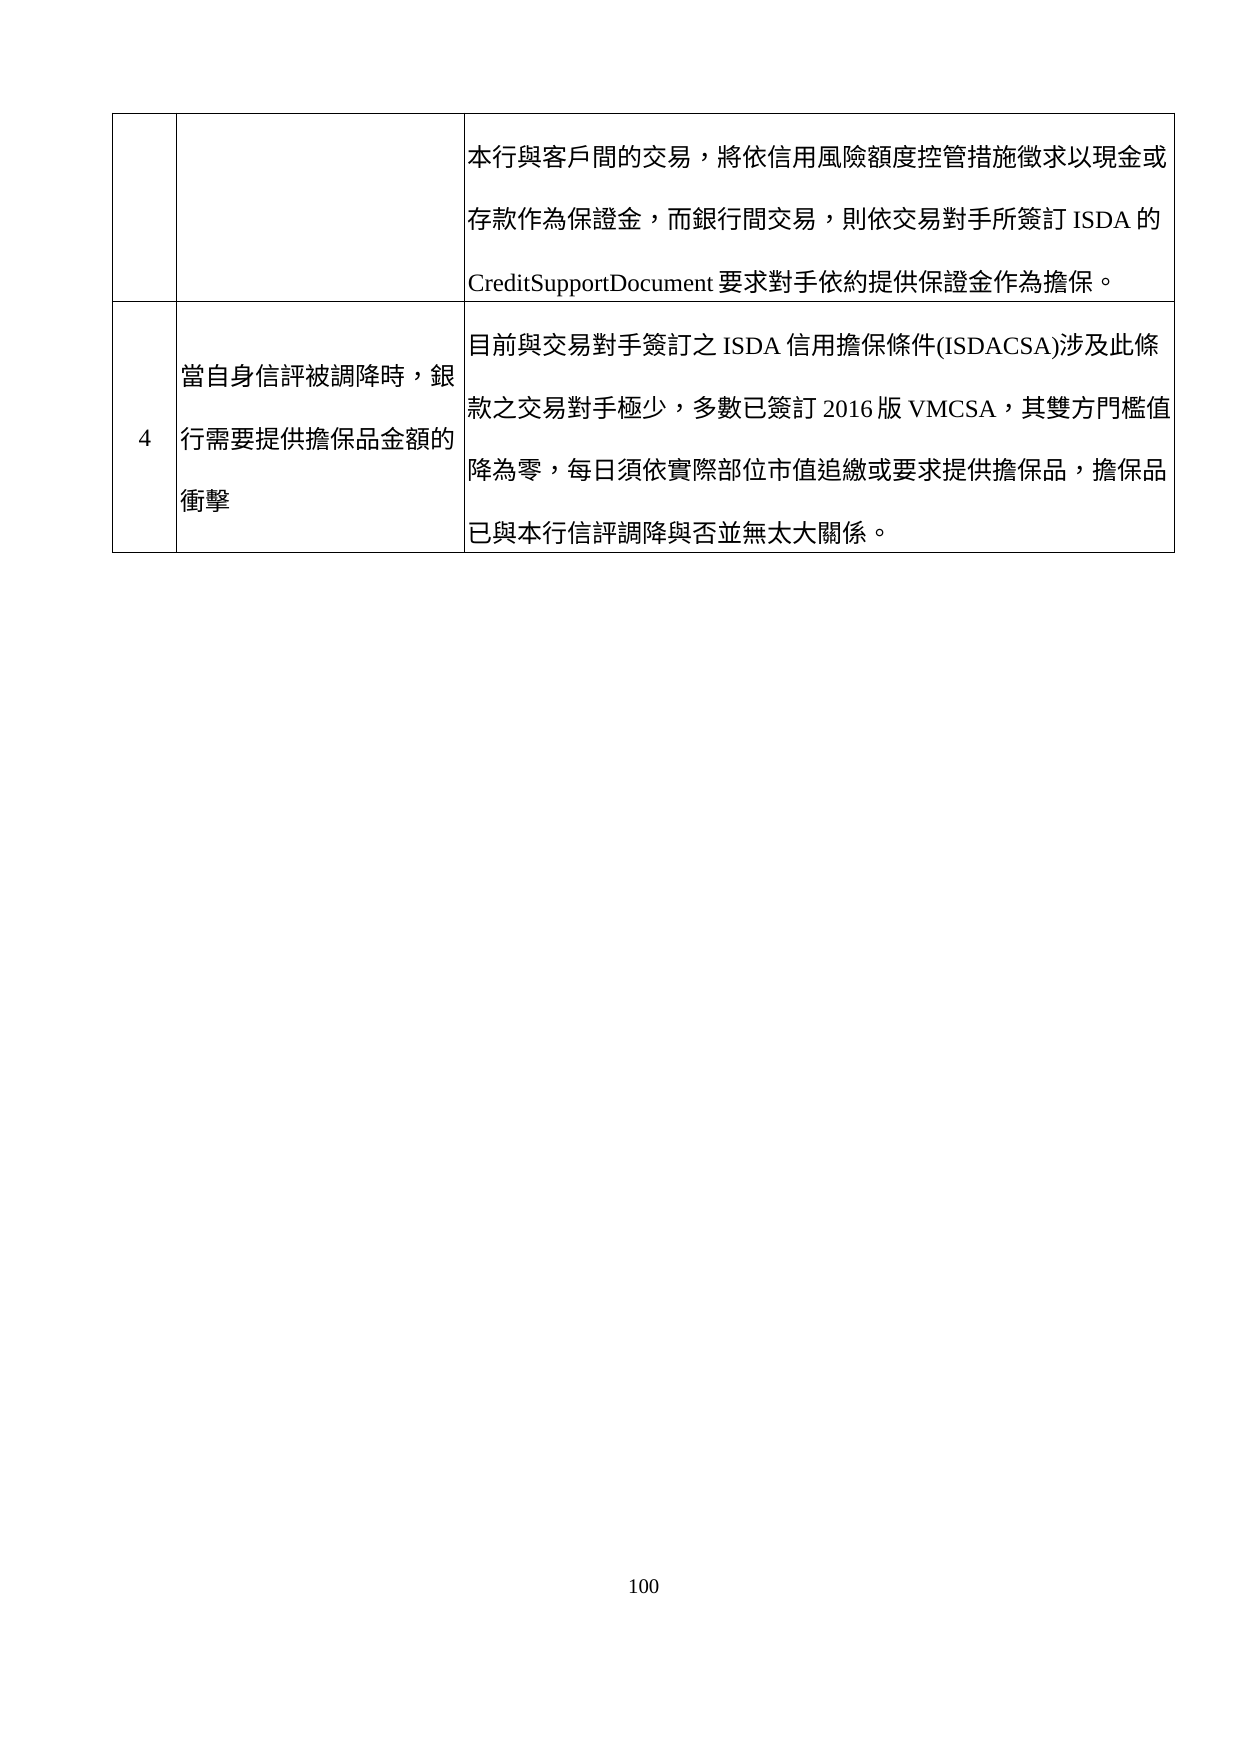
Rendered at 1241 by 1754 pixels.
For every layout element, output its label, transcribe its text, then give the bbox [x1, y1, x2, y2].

table_cell 本行與客戶間的交易，將依信用風險額度控管措施徵求以現金或存款作為保證金，而銀行間交易，則依交易對手所簽訂ISDA的CreditSupportDocument要求對手依約提供保證金作為擔保。 [465, 114, 1174, 301]
table_cell 當自身信評被調降時，銀行需要提供擔保品金額的衝擊 [177, 302, 464, 552]
table_cell [177, 114, 464, 301]
table_cell [113, 114, 176, 301]
table_cell 4 [113, 302, 176, 552]
table_cell 目前與交易對手簽訂之ISDA信用擔保條件(ISDACSA)涉及此條款之交易對手極少，多數已簽訂2016版VMCSA，其雙方門檻值降為零，每日須依實際部位市值追繳或要求提供擔保品，擔保品已與本行信評調降與否並無太大關係。 [465, 302, 1174, 552]
